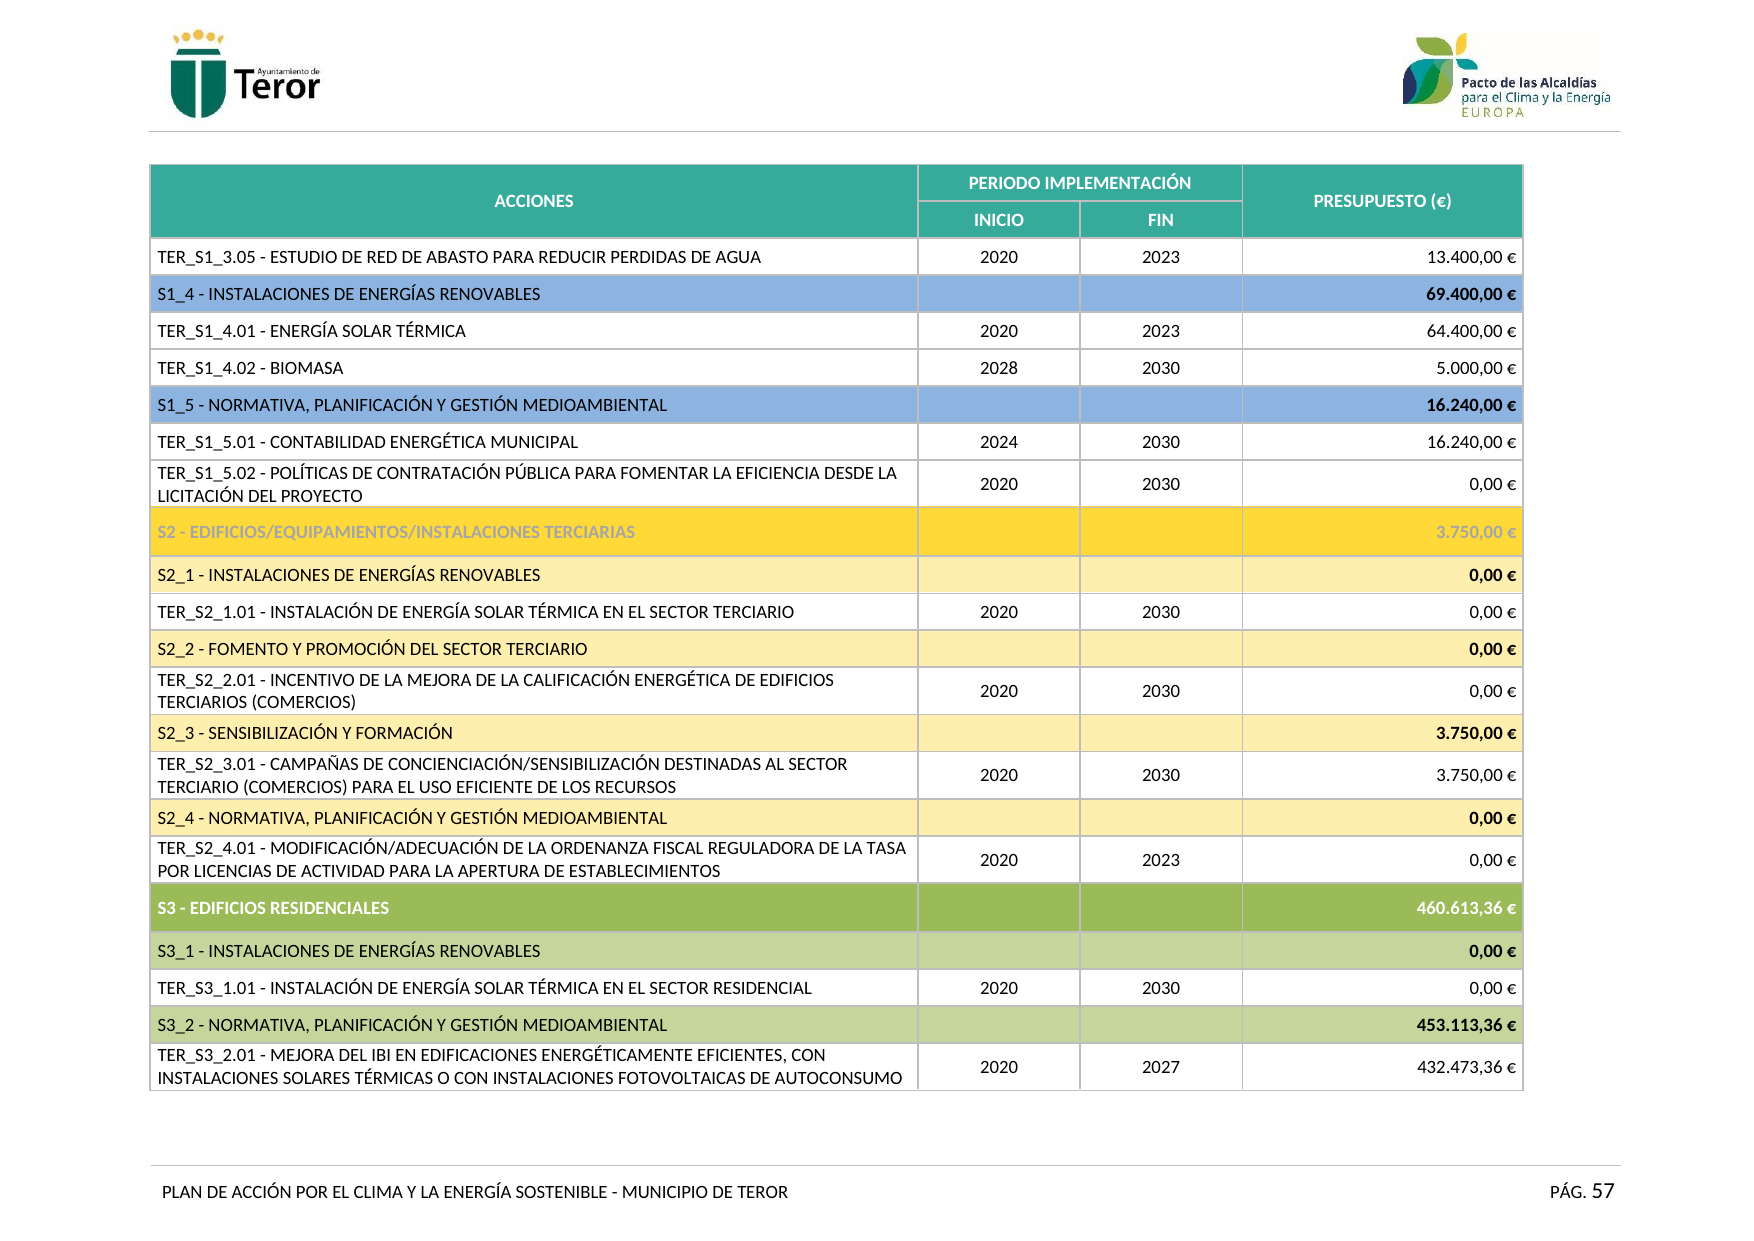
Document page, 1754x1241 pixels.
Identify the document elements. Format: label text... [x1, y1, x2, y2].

table_cell 5.000,00 € [1243, 350, 1522, 385]
table_cell [919, 631, 1079, 666]
table_cell S2_3 - SENSIBILIZACIÓN Y FORMACIÓN [151, 715, 917, 751]
table_cell [919, 933, 1079, 968]
table_cell 2030 [1081, 970, 1242, 1005]
table_cell [1081, 508, 1242, 555]
table_cell [1081, 631, 1242, 666]
table_cell 2020 [919, 1044, 1079, 1089]
table_cell [1081, 715, 1242, 751]
table_cell 2023 [1081, 239, 1242, 274]
table_cell 3.750,00 € [1243, 715, 1522, 751]
table_cell 0,00 € [1243, 933, 1522, 968]
table_cell 432.473,36 € [1243, 1044, 1522, 1089]
table_cell 13.400,00 € [1243, 239, 1522, 274]
table_cell 0,00 € [1243, 970, 1522, 1005]
table_cell 2023 [1081, 313, 1242, 348]
table_cell TER_S2_4.01 - MODIFICACIÓN/ADECUACIÓN DE LA ORDENANZA FISCAL REGULADORA DE LA TASA POR LICENCIAS DE ACTIVIDAD PARA LA APERTURA DE ESTABLECIMIENTOS [151, 837, 917, 882]
table_cell 2027 [1081, 1044, 1242, 1089]
table_cell 16.240,00 € [1243, 387, 1522, 422]
table_cell S2_2 - FOMENTO Y PROMOCIÓN DEL SECTOR TERCIARIO [151, 631, 917, 666]
table_cell TER_S1_4.02 - BIOMASA [151, 350, 917, 385]
table_cell [919, 508, 1079, 555]
table_cell [919, 715, 1079, 751]
table_cell 460.613,36 € [1243, 884, 1522, 931]
table_cell 69.400,00 € [1243, 276, 1522, 311]
table_cell TER_S1_4.01 - ENERGÍA SOLAR TÉRMICA [151, 313, 917, 348]
table_cell [919, 800, 1079, 835]
table_cell [919, 557, 1079, 592]
table_cell 2030 [1081, 424, 1242, 459]
table_cell FIN [1081, 202, 1242, 237]
table_header ACCIONES [151, 165, 917, 237]
table_cell S1_4 - INSTALACIONES DE ENERGÍAS RENOVABLES [151, 276, 917, 311]
table_cell TER_S3_2.01 - MEJORA DEL IBI EN EDIFICACIONES ENERGÉTICAMENTE EFICIENTES, CON INSTALACIONES SOLARES TÉRMICAS O CON INSTALACIONES FOTOVOLTAICAS DE AUTOCONSUMO [151, 1044, 917, 1089]
table_cell 2030 [1081, 752, 1242, 798]
table_cell [919, 387, 1079, 422]
table_cell [1081, 387, 1242, 422]
table_cell TER_S1_5.01 - CONTABILIDAD ENERGÉTICA MUNICIPAL [151, 424, 917, 459]
table_cell 0,00 € [1243, 594, 1522, 629]
table_header PERIODO IMPLEMENTACIÓN [919, 165, 1242, 200]
table_cell 2020 [919, 239, 1079, 274]
table_cell 453.113,36 € [1243, 1007, 1522, 1042]
table_cell TER_S2_2.01 - INCENTIVO DE LA MEJORA DE LA CALIFICACIÓN ENERGÉTICA DE EDIFICIOS TERCIARIOS (COMERCIOS) [151, 668, 917, 714]
table_cell 2023 [1081, 837, 1242, 882]
table_cell TER_S1_3.05 - ESTUDIO DE RED DE ABASTO PARA REDUCIR PERDIDAS DE AGUA [151, 239, 917, 274]
table_cell [1081, 557, 1242, 592]
table_cell 0,00 € [1243, 631, 1522, 666]
table_cell 0,00 € [1243, 557, 1522, 592]
table_cell 2024 [919, 424, 1079, 459]
table_cell S3_2 - NORMATIVA, PLANIFICACIÓN Y GESTIÓN MEDIOAMBIENTAL [151, 1007, 917, 1042]
table_cell TER_S2_3.01 - CAMPAÑAS DE CONCIENCIACIÓN/SENSIBILIZACIÓN DESTINADAS AL SECTOR TERCIARIO (COMERCIOS) PARA EL USO EFICIENTE DE LOS RECURSOS [151, 752, 917, 798]
table_cell S2 - EDIFICIOS/EQUIPAMIENTOS/INSTALACIONES TERCIARIAS [151, 508, 917, 555]
table_cell [919, 884, 1079, 931]
table_cell 0,00 € [1243, 668, 1522, 714]
table_cell INICIO [919, 202, 1079, 237]
table_cell [1081, 933, 1242, 968]
table_cell [1081, 884, 1242, 931]
table_cell S2_1 - INSTALACIONES DE ENERGÍAS RENOVABLES [151, 557, 917, 592]
table_cell 64.400,00 € [1243, 313, 1522, 348]
table_cell 2028 [919, 350, 1079, 385]
table_cell [919, 276, 1079, 311]
picture [161, 23, 334, 127]
table_cell S1_5 - NORMATIVA, PLANIFICACIÓN Y GESTIÓN MEDIOAMBIENTAL [151, 387, 917, 422]
table_cell 2020 [919, 313, 1079, 348]
table_cell 16.240,00 € [1243, 424, 1522, 459]
table_cell 3.750,00 € [1243, 752, 1522, 798]
table_cell 2020 [919, 668, 1079, 714]
table_cell 2030 [1081, 668, 1242, 714]
table_cell 0,00 € [1243, 461, 1522, 506]
table_cell TER_S1_5.02 - POLÍTICAS DE CONTRATACIÓN PÚBLICA PARA FOMENTAR LA EFICIENCIA DESDE LA LICITACIÓN DEL PROYECTO [151, 461, 917, 506]
table_cell S3 - EDIFICIOS RESIDENCIALES [151, 884, 917, 931]
table_cell S2_4 - NORMATIVA, PLANIFICACIÓN Y GESTIÓN MEDIOAMBIENTAL [151, 800, 917, 835]
table_cell 2020 [919, 752, 1079, 798]
table_cell 2030 [1081, 594, 1242, 629]
table_cell 3.750,00 € [1243, 508, 1522, 555]
table_cell 2020 [919, 594, 1079, 629]
table_cell [919, 1007, 1079, 1042]
table_cell 2030 [1081, 350, 1242, 385]
table_header PRESUPUESTO (€) [1243, 165, 1522, 237]
table_cell 2020 [919, 837, 1079, 882]
table_cell 0,00 € [1243, 800, 1522, 835]
table_cell 2020 [919, 970, 1079, 1005]
table_cell 2030 [1081, 461, 1242, 506]
table_cell 0,00 € [1243, 837, 1522, 882]
table_cell [1081, 276, 1242, 311]
table_cell TER_S3_1.01 - INSTALACIÓN DE ENERGÍA SOLAR TÉRMICA EN EL SECTOR RESIDENCIAL [151, 970, 917, 1005]
table_cell [1081, 1007, 1242, 1042]
table_cell [1081, 800, 1242, 835]
table_cell 2020 [919, 461, 1079, 506]
table_cell S3_1 - INSTALACIONES DE ENERGÍAS RENOVABLES [151, 933, 917, 968]
table_cell TER_S2_1.01 - INSTALACIÓN DE ENERGÍA SOLAR TÉRMICA EN EL SECTOR TERCIARIO [151, 594, 917, 629]
picture [1403, 33, 1610, 117]
